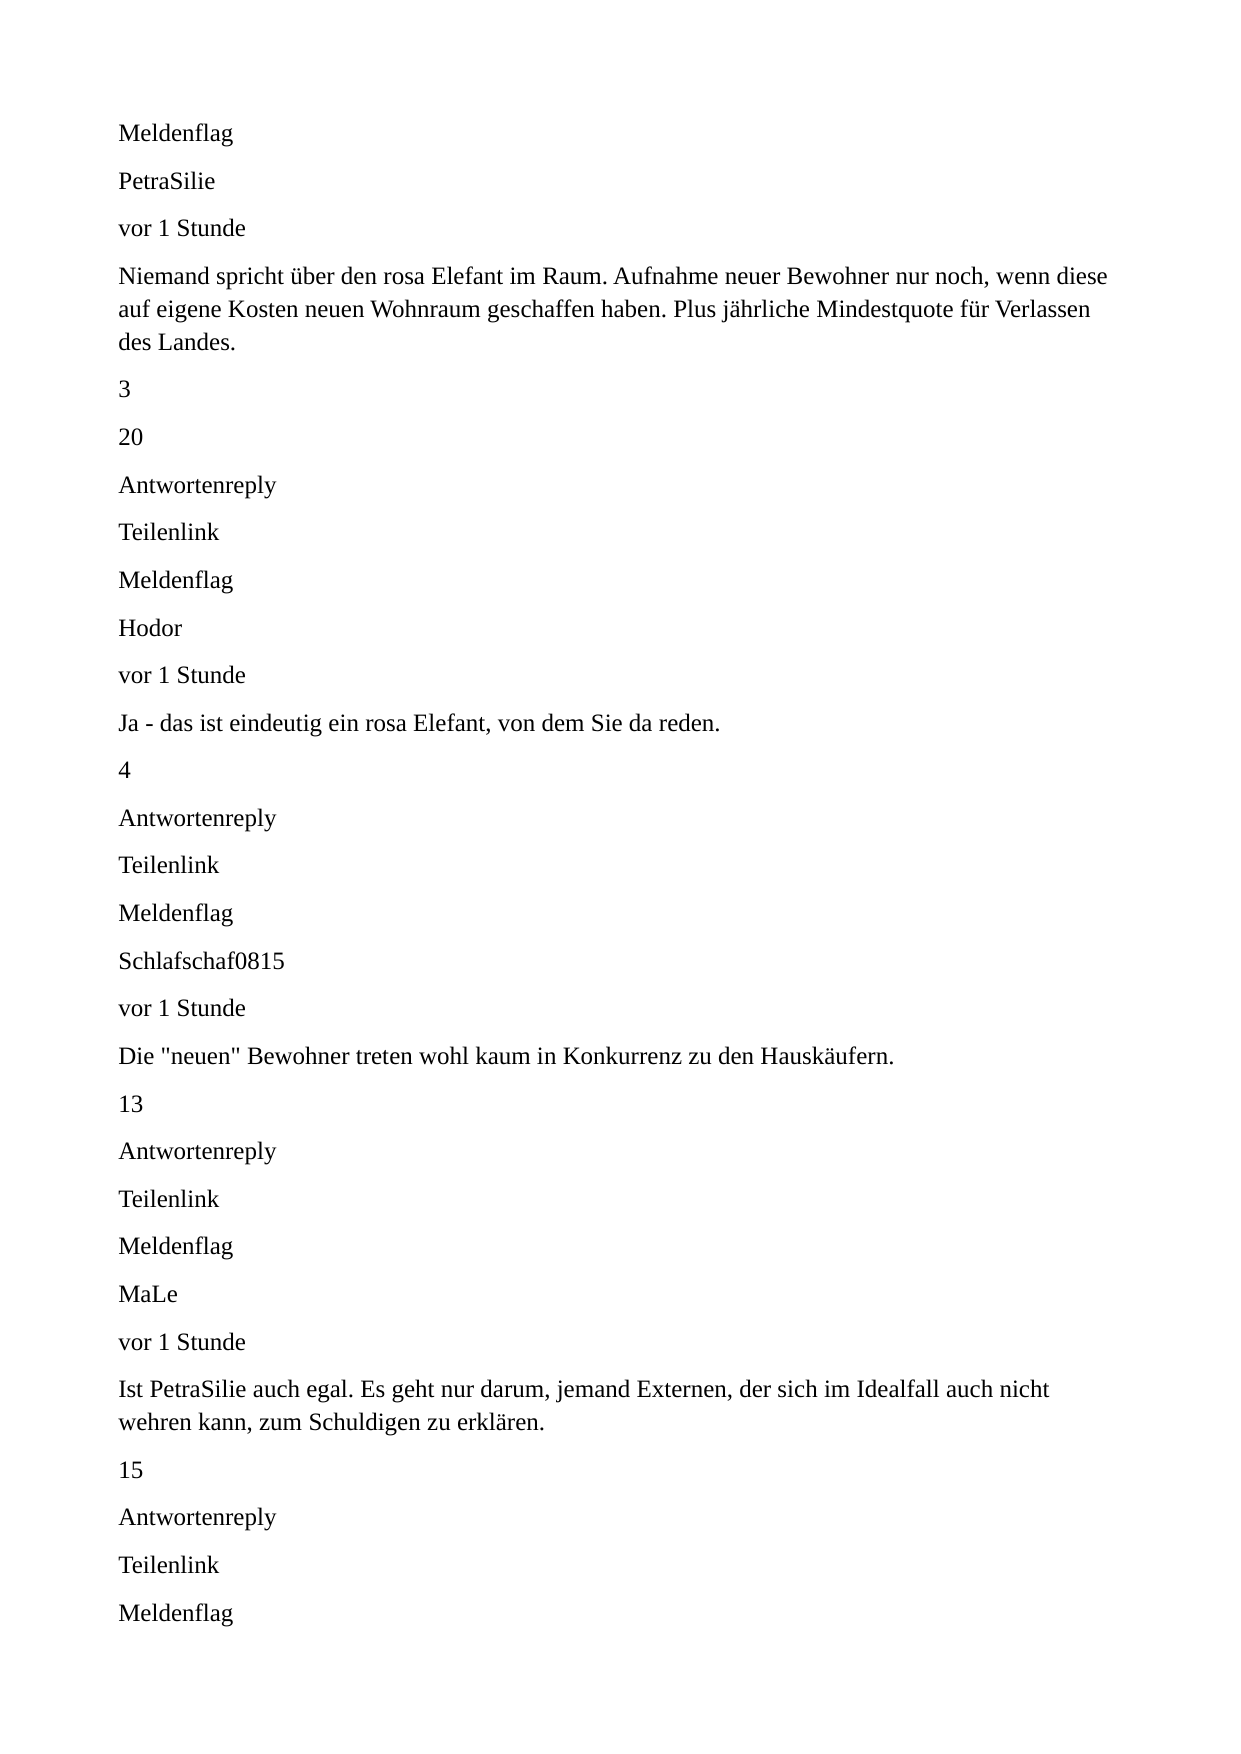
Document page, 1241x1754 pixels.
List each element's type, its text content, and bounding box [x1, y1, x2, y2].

text Ist PetraSilie auch egal. Es geht nur darum, jemand Externen, der sich im Idealfall auch nicht wehren kann, zum Schuldigen zu erklären. [118, 1374, 1122, 1436]
text 15 [118, 1455, 1122, 1484]
text Meldenflag [118, 898, 1122, 927]
text Die "neuen" Bewohner treten wohl kaum in Konkurrenz zu den Hauskäufern. [118, 1041, 1122, 1070]
text vor 1 Stunde [118, 660, 1122, 689]
text 4 [118, 755, 1122, 784]
text Meldenflag [118, 565, 1122, 594]
text PetraSilie [118, 166, 1122, 194]
text Antwortenreply [118, 470, 1122, 498]
text MaLe [118, 1279, 1122, 1308]
text Schlafschaf0815 [118, 946, 1122, 974]
text Teilenlink [118, 1184, 1122, 1213]
text Antwortenreply [118, 1136, 1122, 1165]
text 13 [118, 1089, 1122, 1117]
text 3 [118, 374, 1122, 403]
text Meldenflag [118, 1231, 1122, 1260]
text Teilenlink [118, 1550, 1122, 1579]
text Antwortenreply [118, 803, 1122, 832]
text vor 1 Stunde [118, 213, 1122, 242]
text vor 1 Stunde [118, 993, 1122, 1022]
text 20 [118, 422, 1122, 451]
text Hodor [118, 613, 1122, 641]
text vor 1 Stunde [118, 1327, 1122, 1355]
text Teilenlink [118, 851, 1122, 879]
text Teilenlink [118, 517, 1122, 546]
text Meldenflag [118, 1598, 1122, 1626]
text Meldenflag [118, 118, 1122, 147]
text Niemand spricht über den rosa Elefant im Raum. Aufnahme neuer Bewohner nur noch, wenn diese auf eigene Kosten neuen Wohnraum geschaffen haben. Plus jährliche Mindestquote für Verlassen des Landes. [118, 261, 1122, 356]
text Ja - das ist eindeutig ein rosa Elefant, von dem Sie da reden. [118, 708, 1122, 737]
text Antwortenreply [118, 1502, 1122, 1531]
